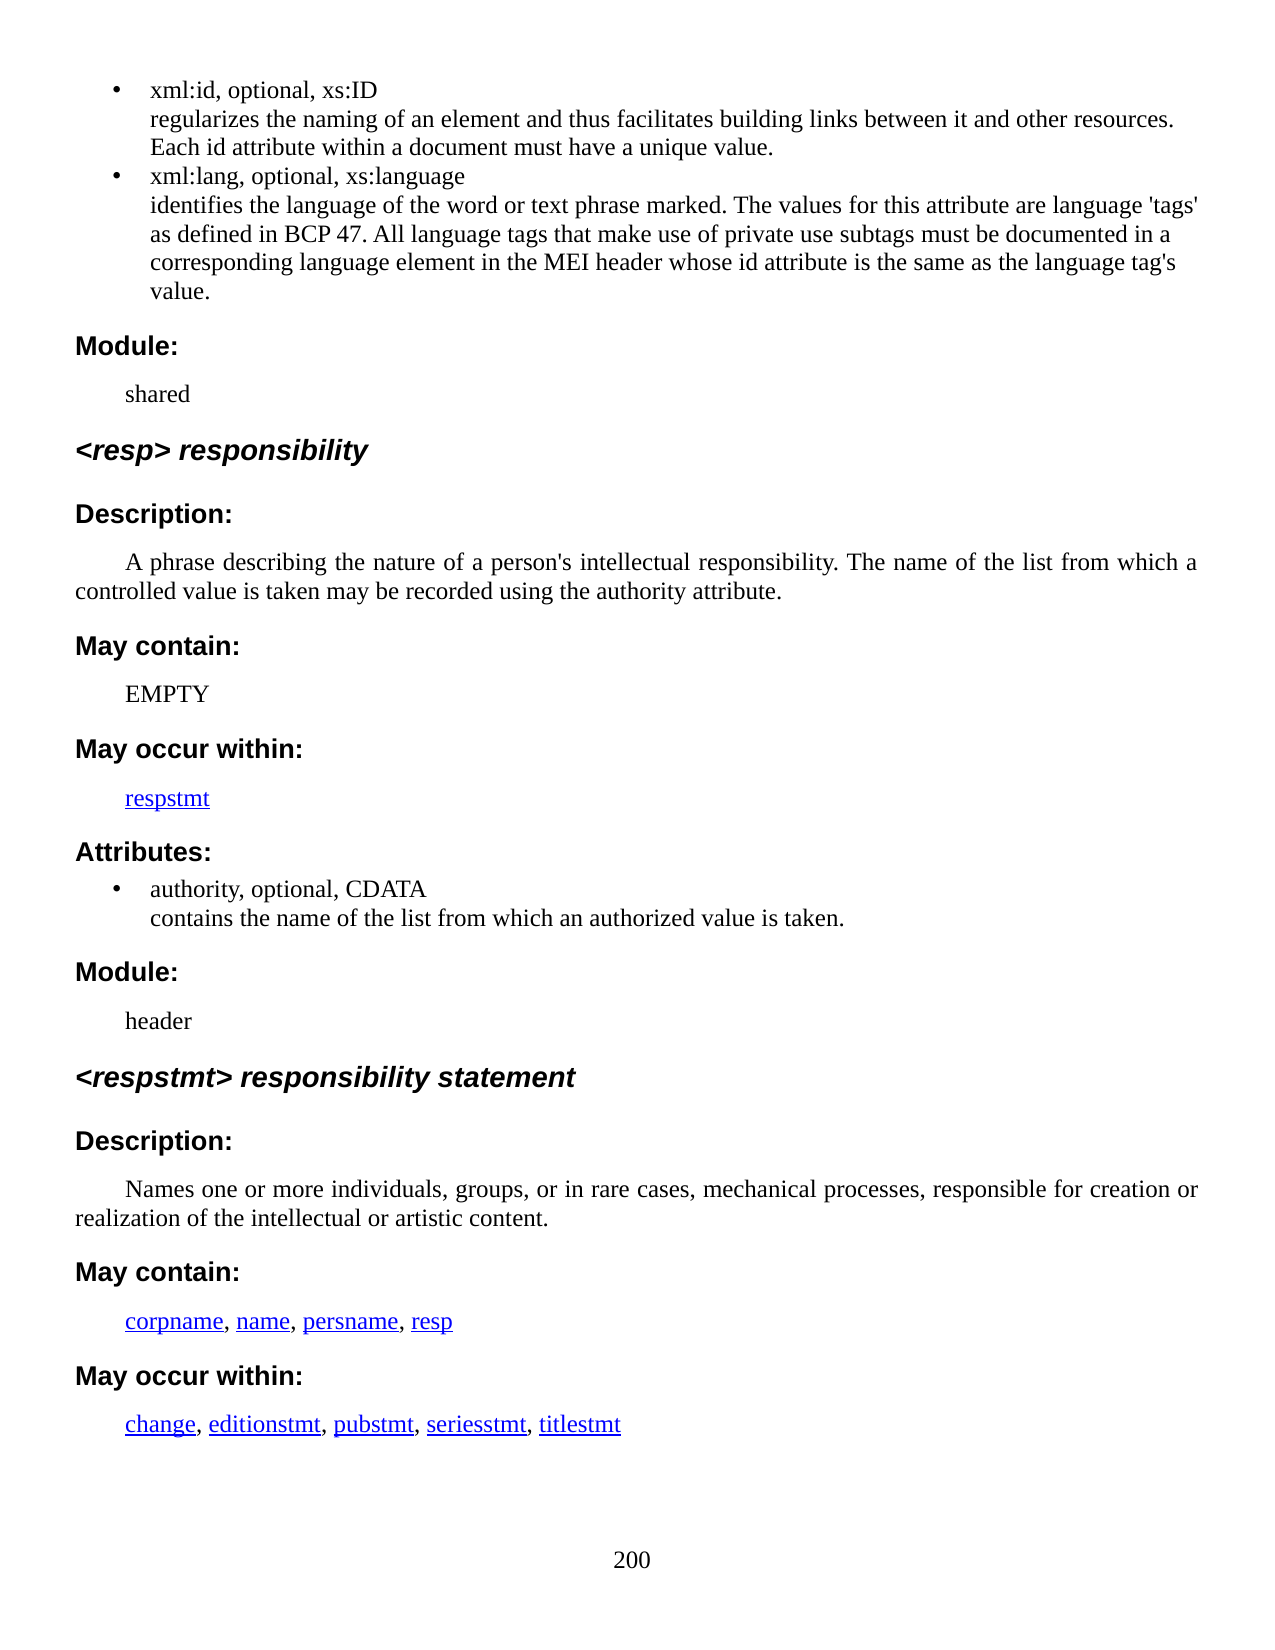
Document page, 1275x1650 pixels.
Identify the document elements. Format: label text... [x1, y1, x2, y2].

text EMPTY [75, 679, 1200, 708]
subtitle May occur within: [75, 1360, 1200, 1391]
subtitle Attributes: [75, 836, 1200, 868]
list authority, optional, CDATA contains the name of the list from which an authorized value is taken. [112, 874, 1200, 931]
text corpname, name, persname, resp [75, 1306, 1200, 1335]
subtitle May contain: [75, 630, 1200, 661]
text A phrase describing the nature of a person's intellectual responsibility. The name of the list from which a controlled value is taken may be recorded using the authority attribute. [75, 547, 1200, 605]
subtitle Module: [75, 330, 1200, 361]
subtitle Module: [75, 956, 1200, 988]
text change, editionstmt, pubstmt, seriesstmt, titlestmt [75, 1409, 1200, 1438]
list xml:id, optional, xs:ID regularizes the naming of an element and thus facilitates building links between it and other resources. Each id attribute within a document must have a unique value. [112, 75, 1200, 161]
subtitle Description: [75, 498, 1200, 529]
subtitle Description: [75, 1124, 1200, 1156]
subtitle May contain: [75, 1256, 1200, 1288]
text respstmt [75, 783, 1200, 811]
text header [75, 1006, 1200, 1035]
text Names one or more individuals, groups, or in rare cases, mechanical processes, responsible for creation or realization of the intellectual or artistic content. [75, 1174, 1200, 1231]
list xml:lang, optional, xs:language identifies the language of the word or text phrase marked. The values for this attribute are language 'tags' as defined in BCP 47. All language tags that make use of private use subtags must be documented in a corresponding language element in the MEI header whose id attribute is the same as the language tag's value. [112, 161, 1200, 305]
subtitle <resp> responsibility [75, 433, 1200, 467]
subtitle May occur within: [75, 733, 1200, 764]
text shared [75, 379, 1200, 408]
subtitle <respstmt> responsibility statement [75, 1060, 1200, 1093]
